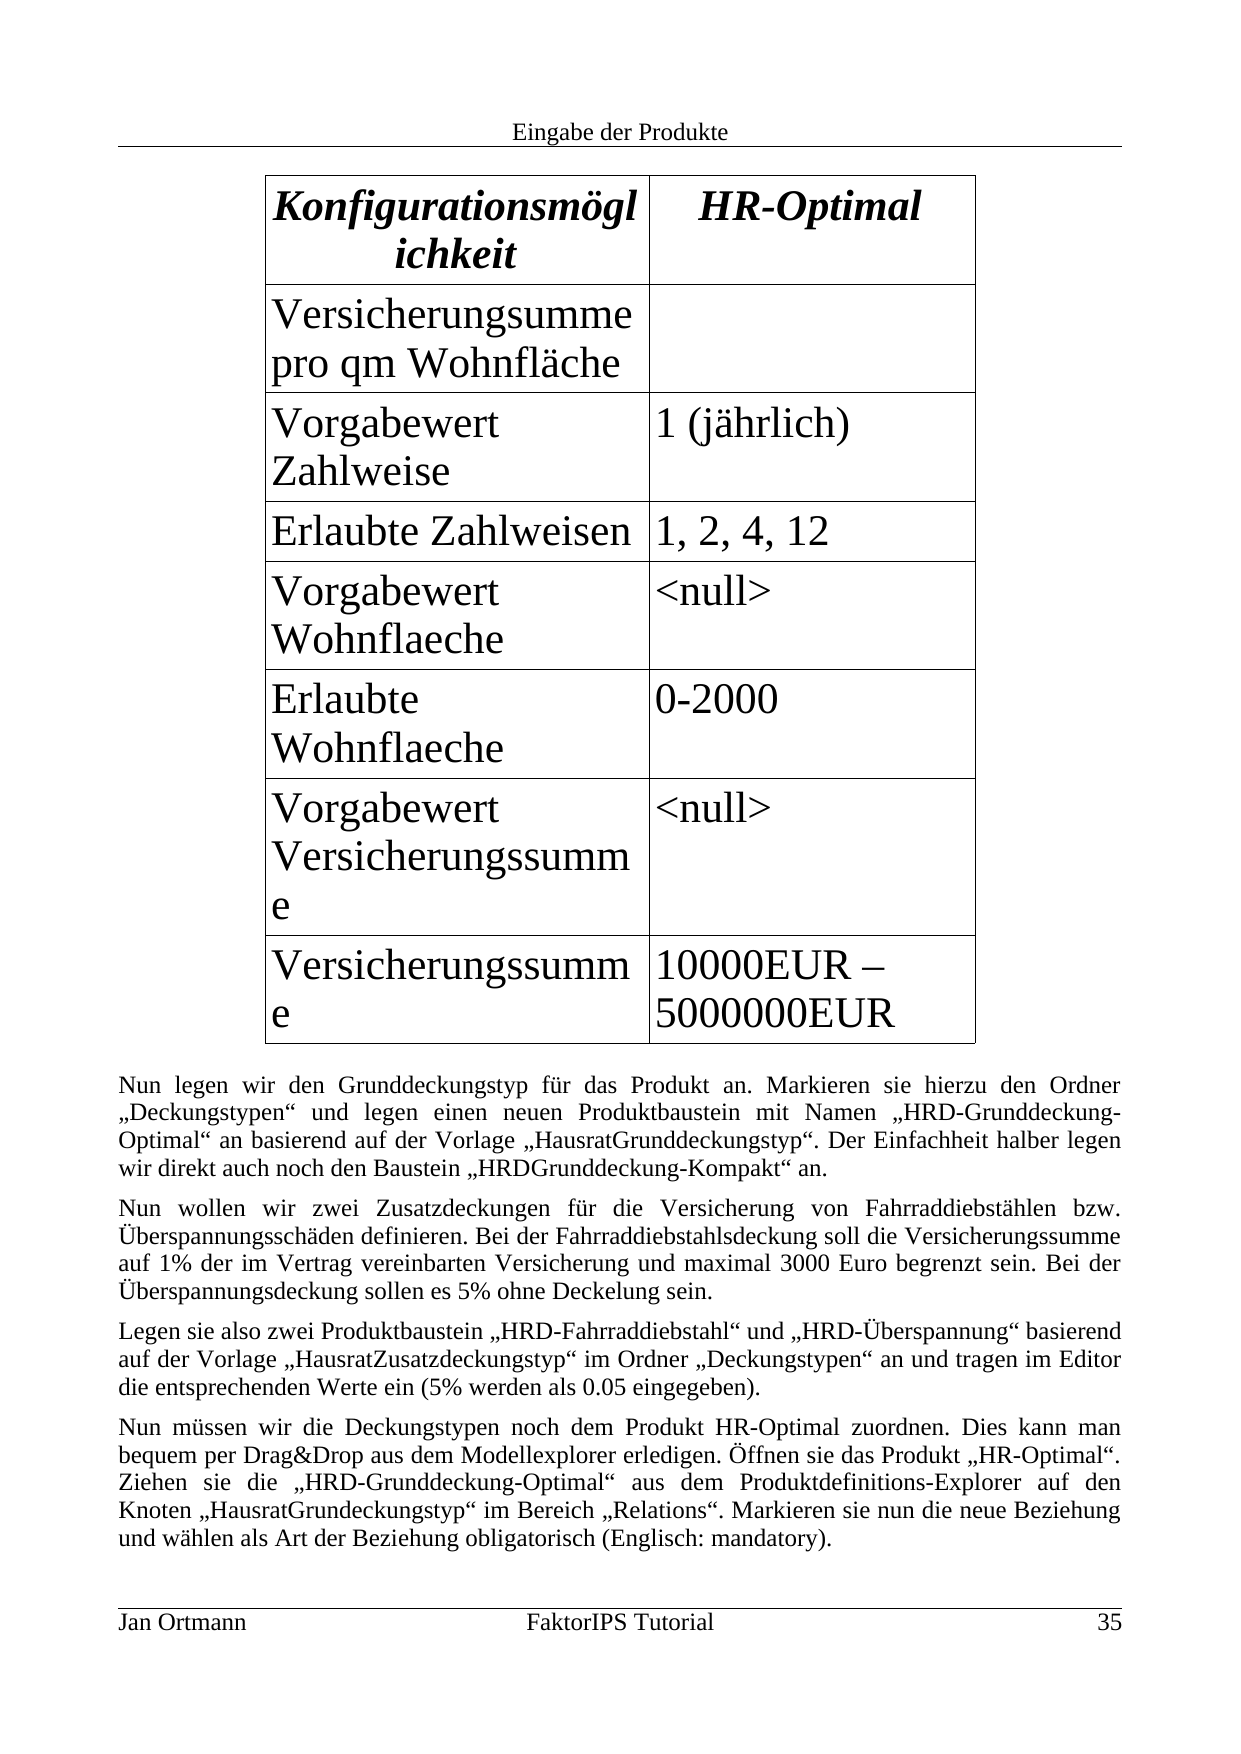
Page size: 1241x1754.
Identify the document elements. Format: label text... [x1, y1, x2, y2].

text Nun müssen wir die Deckungstypen noch dem Produkt HR-Optimal zuordnen. Dies kann man bequem per Drag&Drop aus dem Modellexplorer erledigen. Öffnen sie das Produkt „HR-Optimal“. Ziehen sie die „HRD-Grunddeckung-Optimal“ aus dem Produktdefinitions-Explorer auf den Knoten „HausratGrundeckungstyp“ im Bereich „Relations“. Markieren sie nun die neue Beziehung und wählen als Art der Beziehung obligatorisch (Englisch: mandatory). [118, 1413, 1122, 1552]
table_header Konfigurationsmöglichkeit [266, 176, 649, 284]
table_cell Vorgabewert Versicherungssumme [266, 779, 649, 934]
table_cell [650, 285, 975, 392]
table_cell Vorgabewert Wohnflaeche [266, 562, 649, 669]
text Nun legen wir den Grunddeckungstyp für das Produkt an. Markieren sie hierzu den Ordner „Deckungstypen“ und legen einen neuen Produktbaustein mit Namen „HRD-Grunddeckung-Optimal“ an basierend auf der Vorlage „HausratGrunddeckungstyp“. Der Einfachheit halber legen wir direkt auch noch den Baustein „HRD­Grunddeckung‑Kompakt“ an. [118, 1071, 1122, 1182]
table_cell 10000EUR – 5000000EUR [650, 936, 975, 1043]
text Nun wollen wir zwei Zusatzdeckungen für die Versicherung von Fahrraddiebstählen bzw. Überspannungsschäden definieren. Bei der Fahrraddiebstahlsdeckung soll die Versicherungssumme auf 1% der im Vertrag vereinbarten Versicherung und maximal 3000 Euro begrenzt sein. Bei der Überspannungsdeckung sollen es 5% ohne Deckelung sein. [118, 1194, 1122, 1305]
table_cell 1 (jährlich) [650, 393, 975, 501]
table_cell <null> [650, 562, 975, 669]
table_cell Erlaubte Wohnflaeche [266, 670, 649, 778]
table_cell Erlaubte Zahlweisen [266, 502, 649, 561]
table_cell Vorgabewert Zahlweise [266, 393, 649, 501]
text Legen sie also zwei Produktbaustein „HRD-Fahrraddiebstahl“ und „HRD-Überspannung“ basierend auf der Vorlage „HausratZusatzdeckungstyp“ im Ordner „Deckungstypen“ an und tragen im Editor die entsprechenden Werte ein (5% werden als 0.05 eingegeben). [118, 1317, 1122, 1401]
table_header HR-Optimal [650, 176, 975, 284]
table_cell Versicherungssumme [266, 936, 649, 1043]
table_cell 0-2000 [650, 670, 975, 778]
table_cell 1, 2, 4, 12 [650, 502, 975, 561]
table_cell Versicherungsumme pro qm Wohnfläche [266, 285, 649, 392]
table_cell <null> [650, 779, 975, 934]
